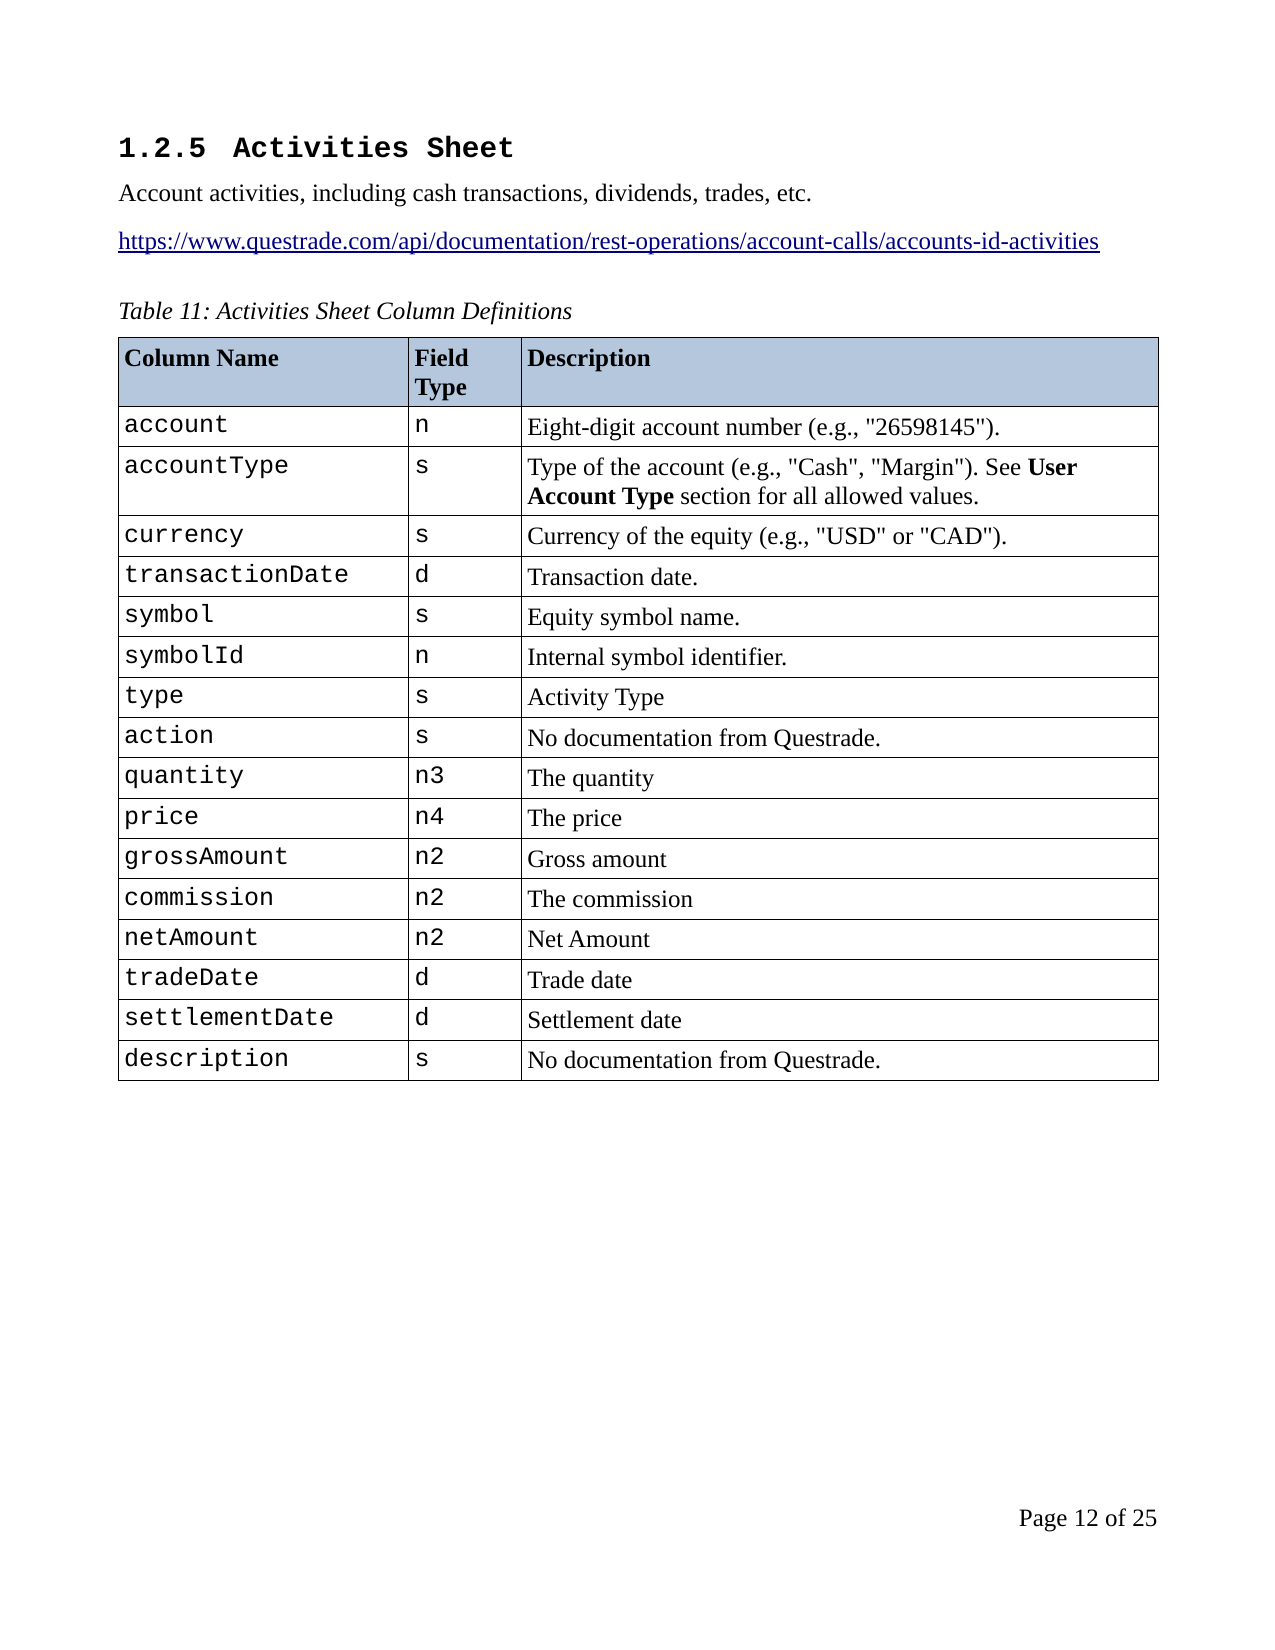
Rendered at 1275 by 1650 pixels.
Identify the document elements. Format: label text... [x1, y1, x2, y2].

table_cell Gross amount [522, 839, 1158, 878]
table_cell n2 [409, 839, 521, 878]
table_cell n3 [409, 758, 521, 798]
table_cell n2 [409, 920, 521, 959]
table_cell price [119, 799, 408, 838]
table_cell account [119, 407, 408, 446]
table_cell Eight-digit account number (e.g., "26598145"). [522, 407, 1158, 446]
table_cell settlementDate [119, 1000, 408, 1039]
table_cell Currency of the equity (e.g., "USD" or "CAD"). [522, 516, 1158, 556]
table_cell Trade date [522, 960, 1158, 999]
table_cell Type of the account (e.g., "Cash", "Margin"). See User Account Type section for all allowed values. [522, 447, 1158, 515]
table_header Description [522, 338, 1158, 406]
table_header Column Name [119, 338, 408, 406]
table_cell type [119, 678, 408, 717]
table_cell symbol [119, 597, 408, 636]
table_cell commission [119, 879, 408, 918]
table_cell grossAmount [119, 839, 408, 878]
table_cell Settlement date [522, 1000, 1158, 1039]
table_header Field Type [409, 338, 521, 406]
subtitle 1.2.5 Activities Sheet [118, 133, 1157, 166]
table_cell n [409, 407, 521, 446]
table_cell d [409, 1000, 521, 1039]
table_cell s [409, 597, 521, 636]
text Account activities, including cash transactions, dividends, trades, etc. [118, 178, 1157, 207]
table_cell Net Amount [522, 920, 1158, 959]
table_cell tradeDate [119, 960, 408, 999]
table_cell No documentation from Questrade. [522, 718, 1158, 757]
text Table 11: Activities Sheet Column Definitions [118, 296, 1157, 324]
table_cell description [119, 1041, 408, 1080]
table_cell quantity [119, 758, 408, 798]
table_cell s [409, 516, 521, 556]
table_cell currency [119, 516, 408, 556]
table_cell s [409, 718, 521, 757]
table_cell Activity Type [522, 678, 1158, 717]
table_cell s [409, 678, 521, 717]
table_cell n [409, 637, 521, 677]
text https://www.questrade.com/api/documentation/rest-operations/account-calls/accounts-id-activities [118, 226, 1157, 255]
table_cell No documentation from Questrade. [522, 1041, 1158, 1080]
table_cell transactionDate [119, 557, 408, 596]
table_cell Internal symbol identifier. [522, 637, 1158, 677]
table_cell netAmount [119, 920, 408, 959]
table_cell d [409, 557, 521, 596]
table_cell The commission [522, 879, 1158, 918]
table_cell n4 [409, 799, 521, 838]
table_cell accountType [119, 447, 408, 515]
table_cell action [119, 718, 408, 757]
table_cell The quantity [522, 758, 1158, 798]
table_cell s [409, 447, 521, 515]
table_cell symbolId [119, 637, 408, 677]
table_cell Transaction date. [522, 557, 1158, 596]
table_cell n2 [409, 879, 521, 918]
table_cell Equity symbol name. [522, 597, 1158, 636]
table_cell d [409, 960, 521, 999]
table_cell The price [522, 799, 1158, 838]
table_cell s [409, 1041, 521, 1080]
